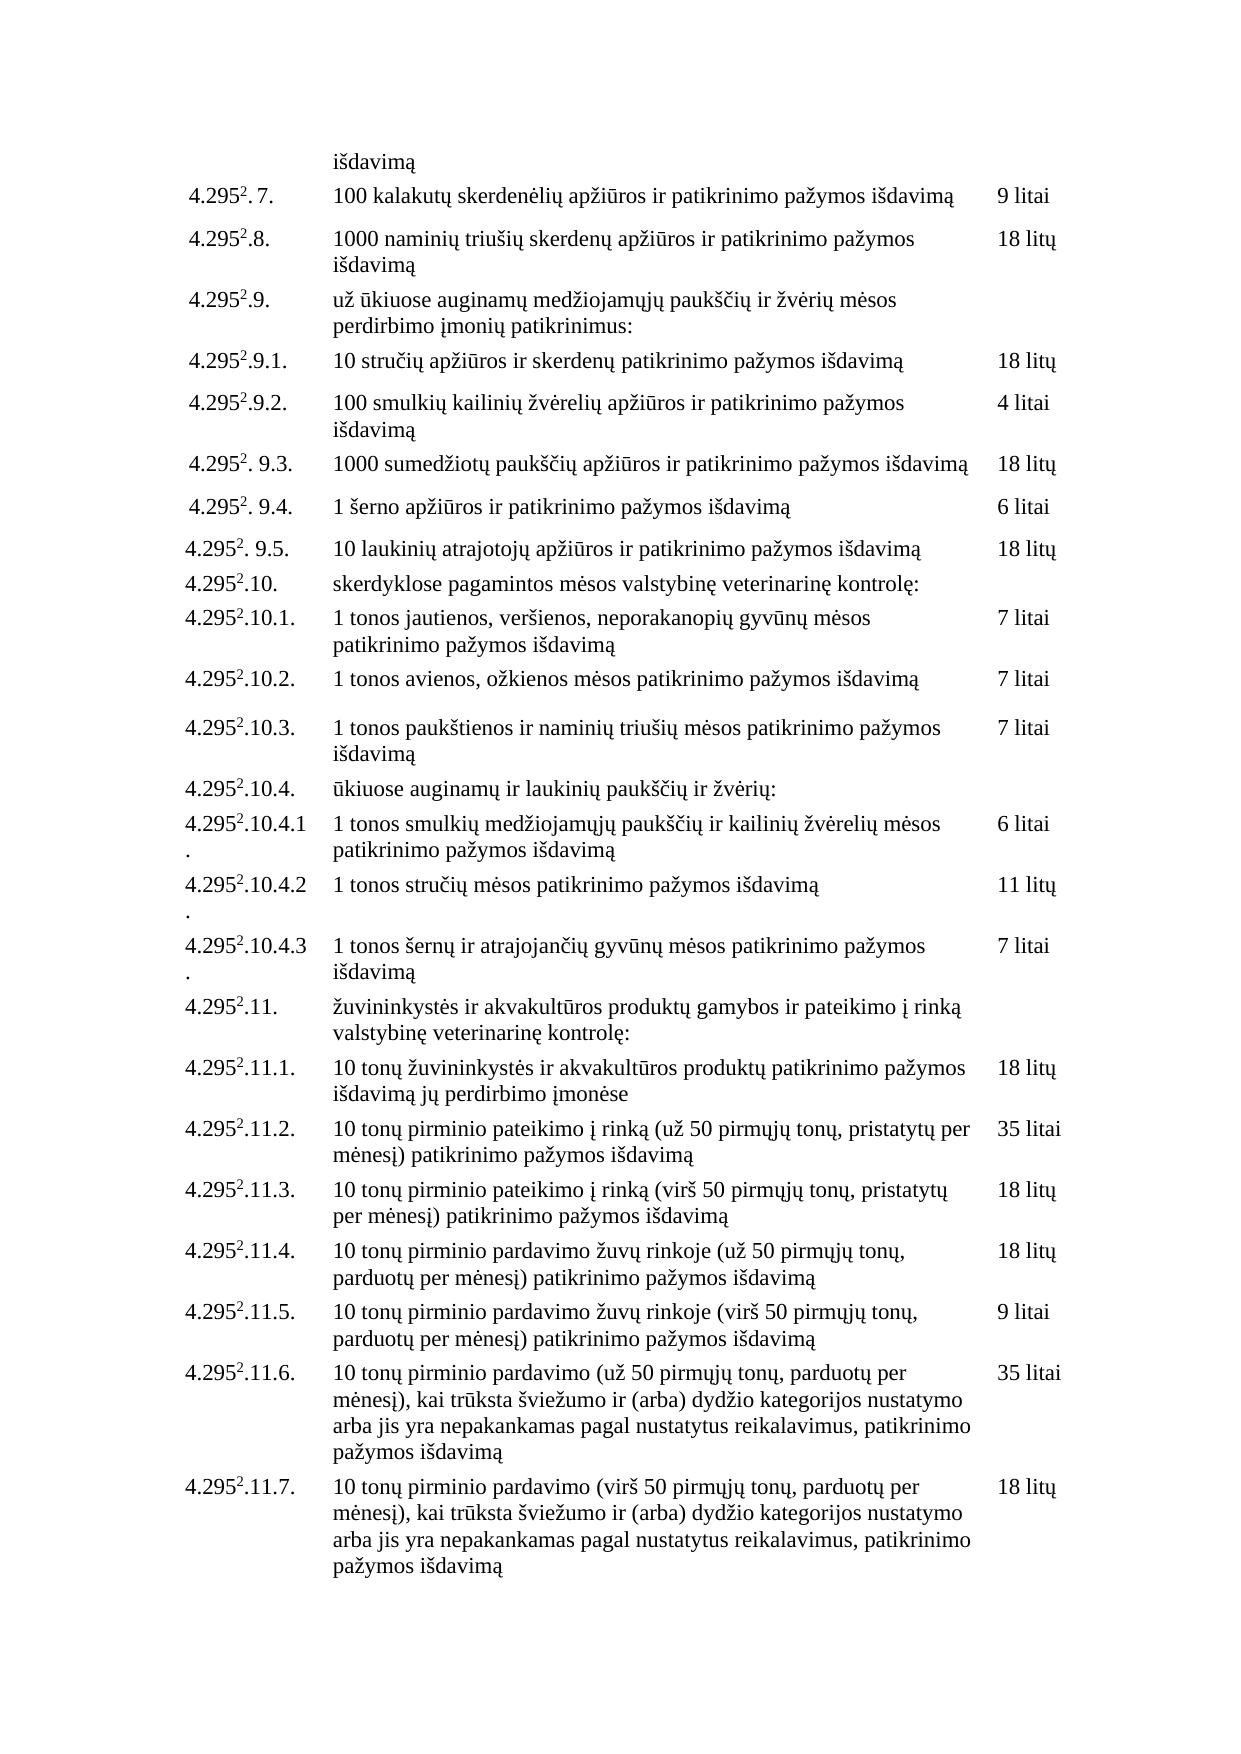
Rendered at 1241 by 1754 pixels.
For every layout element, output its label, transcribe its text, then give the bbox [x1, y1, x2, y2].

table_cell 10 tonų pirminio pardavimo (virš 50 pirmųjų tonų, parduotų per mėnesį), kai trūksta šviežumo ir (arba) dydžio kategorijos nustatymo arba jis yra nepakankamas pagal nustatytus reikalavimus, patikrinimo pažymos išdavimą [321, 1473, 986, 1587]
table_cell 10 tonų pirminio pardavimo žuvų rinkoje (virš 50 pirmųjų tonų, parduotų per mėnesį) patikrinimo pažymos išdavimą [321, 1298, 986, 1359]
table_cell 7 litai [986, 714, 1148, 775]
table_cell 1 tonos stručių mėsos patikrinimo pažymos išdavimą [321, 871, 986, 932]
table_cell 4.2952.8. [177, 225, 321, 286]
table_cell 10 tonų pirminio pateikimo į rinką (už 50 pirmųjų tonų, pristatytų per mėnesį) patikrinimo pažymos išdavimą [321, 1115, 986, 1176]
table_cell 4.2952.10.2. [174, 666, 321, 714]
table_cell 1 tonos avienos, ožkienos mėsos patikrinimo pažymos išdavimą [321, 666, 986, 714]
table_cell 10 tonų pirminio pateikimo į rinką (virš 50 pirmųjų tonų, pristatytų per mėnesį) patikrinimo pažymos išdavimą [321, 1176, 986, 1237]
table_cell žuvininkystės ir akvakultūros produktų gamybos ir pateikimo į rinką valstybinę veterinarinę kontrolę: [321, 993, 986, 1054]
table_cell 100 smulkių kailinių žvėrelių apžiūros ir patikrinimo pažymos išdavimą [321, 389, 986, 450]
table_cell ūkiuose auginamų ir laukinių paukščių ir žvėrių: [321, 775, 986, 810]
table_cell skerdyklose pagamintos mėsos valstybinę veterinarinę kontrolę: [321, 570, 986, 604]
table_cell 4.2952.11.4. [174, 1237, 321, 1298]
table_cell 18 litų [986, 347, 1148, 389]
table_cell 18 litų [986, 1176, 1148, 1237]
table_cell 4.2952. 7. [177, 183, 321, 225]
table_cell 4.2952.10.1. [174, 605, 321, 666]
table_cell 7 litai [986, 666, 1148, 714]
table_cell 7 litai [986, 605, 1148, 666]
table_cell 1 šerno apžiūros ir patikrinimo pažymos išdavimą [321, 493, 986, 535]
table_cell 1000 naminių triušių skerdenų apžiūros ir patikrinimo pažymos išdavimą [321, 225, 986, 286]
table_cell [177, 148, 321, 182]
table_cell 1 tonos šernų ir atrajojančių gyvūnų mėsos patikrinimo pažymos išdavimą [321, 932, 986, 993]
table_cell 4.2952.11. [174, 993, 321, 1054]
table_cell 4.2952. 9.5. [174, 535, 321, 570]
table_cell 4.2952. 9.3. [177, 450, 321, 493]
table_cell 4.2952.9.1. [177, 347, 321, 389]
table_cell 1 tonos smulkių medžiojamųjų paukščių ir kailinių žvėrelių mėsos patikrinimo pažymos išdavimą [321, 810, 986, 871]
table_cell 18 litų [986, 450, 1148, 493]
table_cell 4.2952.10.4.1. [174, 810, 321, 871]
table_cell [986, 775, 1148, 810]
table_cell 10 laukinių atrajotojų apžiūros ir patikrinimo pažymos išdavimą [321, 535, 986, 570]
table_cell 4.2952.10.4.3. [174, 932, 321, 993]
table_cell 4.2952.9.2. [177, 389, 321, 450]
table_cell 4.2952.10.4. [174, 775, 321, 810]
table_cell 18 litų [986, 535, 1148, 570]
table_cell 18 litų [986, 225, 1148, 286]
table_cell išdavimą [321, 148, 986, 182]
table_cell 10 tonų pirminio pardavimo (už 50 pirmųjų tonų, parduotų per mėnesį), kai trūksta šviežumo ir (arba) dydžio kategorijos nustatymo arba jis yra nepakankamas pagal nustatytus reikalavimus, patikrinimo pažymos išdavimą [321, 1359, 986, 1473]
table_cell [986, 148, 1148, 182]
table_cell 9 litai [986, 183, 1148, 225]
table_cell 18 litų [986, 1054, 1148, 1115]
table_cell 35 litai [986, 1115, 1148, 1176]
table_cell 100 kalakutų skerdenėlių apžiūros ir patikrinimo pažymos išdavimą [321, 183, 986, 225]
table_cell 4.2952.11.6. [174, 1359, 321, 1473]
table_cell [986, 993, 1148, 1054]
table_cell 10 tonų žuvininkystės ir akvakultūros produktų patikrinimo pažymos išdavimą jų perdirbimo įmonėse [321, 1054, 986, 1115]
table_cell 4.2952. 9.4. [177, 493, 321, 535]
table_cell 4.2952.10. [174, 570, 321, 604]
table_cell 35 litai [986, 1359, 1148, 1473]
table_cell 4.2952.9. [177, 286, 321, 347]
table_cell 4.2952.11.1. [174, 1054, 321, 1115]
table_cell 4.2952.11.3. [174, 1176, 321, 1237]
table_cell 4.2952.11.7. [174, 1473, 321, 1587]
table_cell 1000 sumedžiotų paukščių apžiūros ir patikrinimo pažymos išdavimą [321, 450, 986, 493]
table_cell 10 tonų pirminio pardavimo žuvų rinkoje (už 50 pirmųjų tonų, parduotų per mėnesį) patikrinimo pažymos išdavimą [321, 1237, 986, 1298]
table_cell 10 stručių apžiūros ir skerdenų patikrinimo pažymos išdavimą [321, 347, 986, 389]
table_cell 6 litai [986, 810, 1148, 871]
table_cell 18 litų [986, 1237, 1148, 1298]
table_cell 4.2952.10.3. [174, 714, 321, 775]
table_cell 4.2952.11.2. [174, 1115, 321, 1176]
table_cell 4.2952.11.5. [174, 1298, 321, 1359]
table_cell [986, 286, 1148, 347]
table_cell 6 litai [986, 493, 1148, 535]
table_cell 18 litų [986, 1473, 1148, 1587]
table_cell 9 litai [986, 1298, 1148, 1359]
table_cell 4.2952.10.4.2. [174, 871, 321, 932]
table_cell 11 litų [986, 871, 1148, 932]
table_cell 7 litai [986, 932, 1148, 993]
table_cell [986, 570, 1148, 604]
table_cell už ūkiuose auginamų medžiojamųjų paukščių ir žvėrių mėsos perdirbimo įmonių patikrinimus: [321, 286, 986, 347]
table_cell 1 tonos jautienos, veršienos, neporakanopių gyvūnų mėsos patikrinimo pažymos išdavimą [321, 605, 986, 666]
table_cell 1 tonos paukštienos ir naminių triušių mėsos patikrinimo pažymos išdavimą [321, 714, 986, 775]
table_cell 4 litai [986, 389, 1148, 450]
